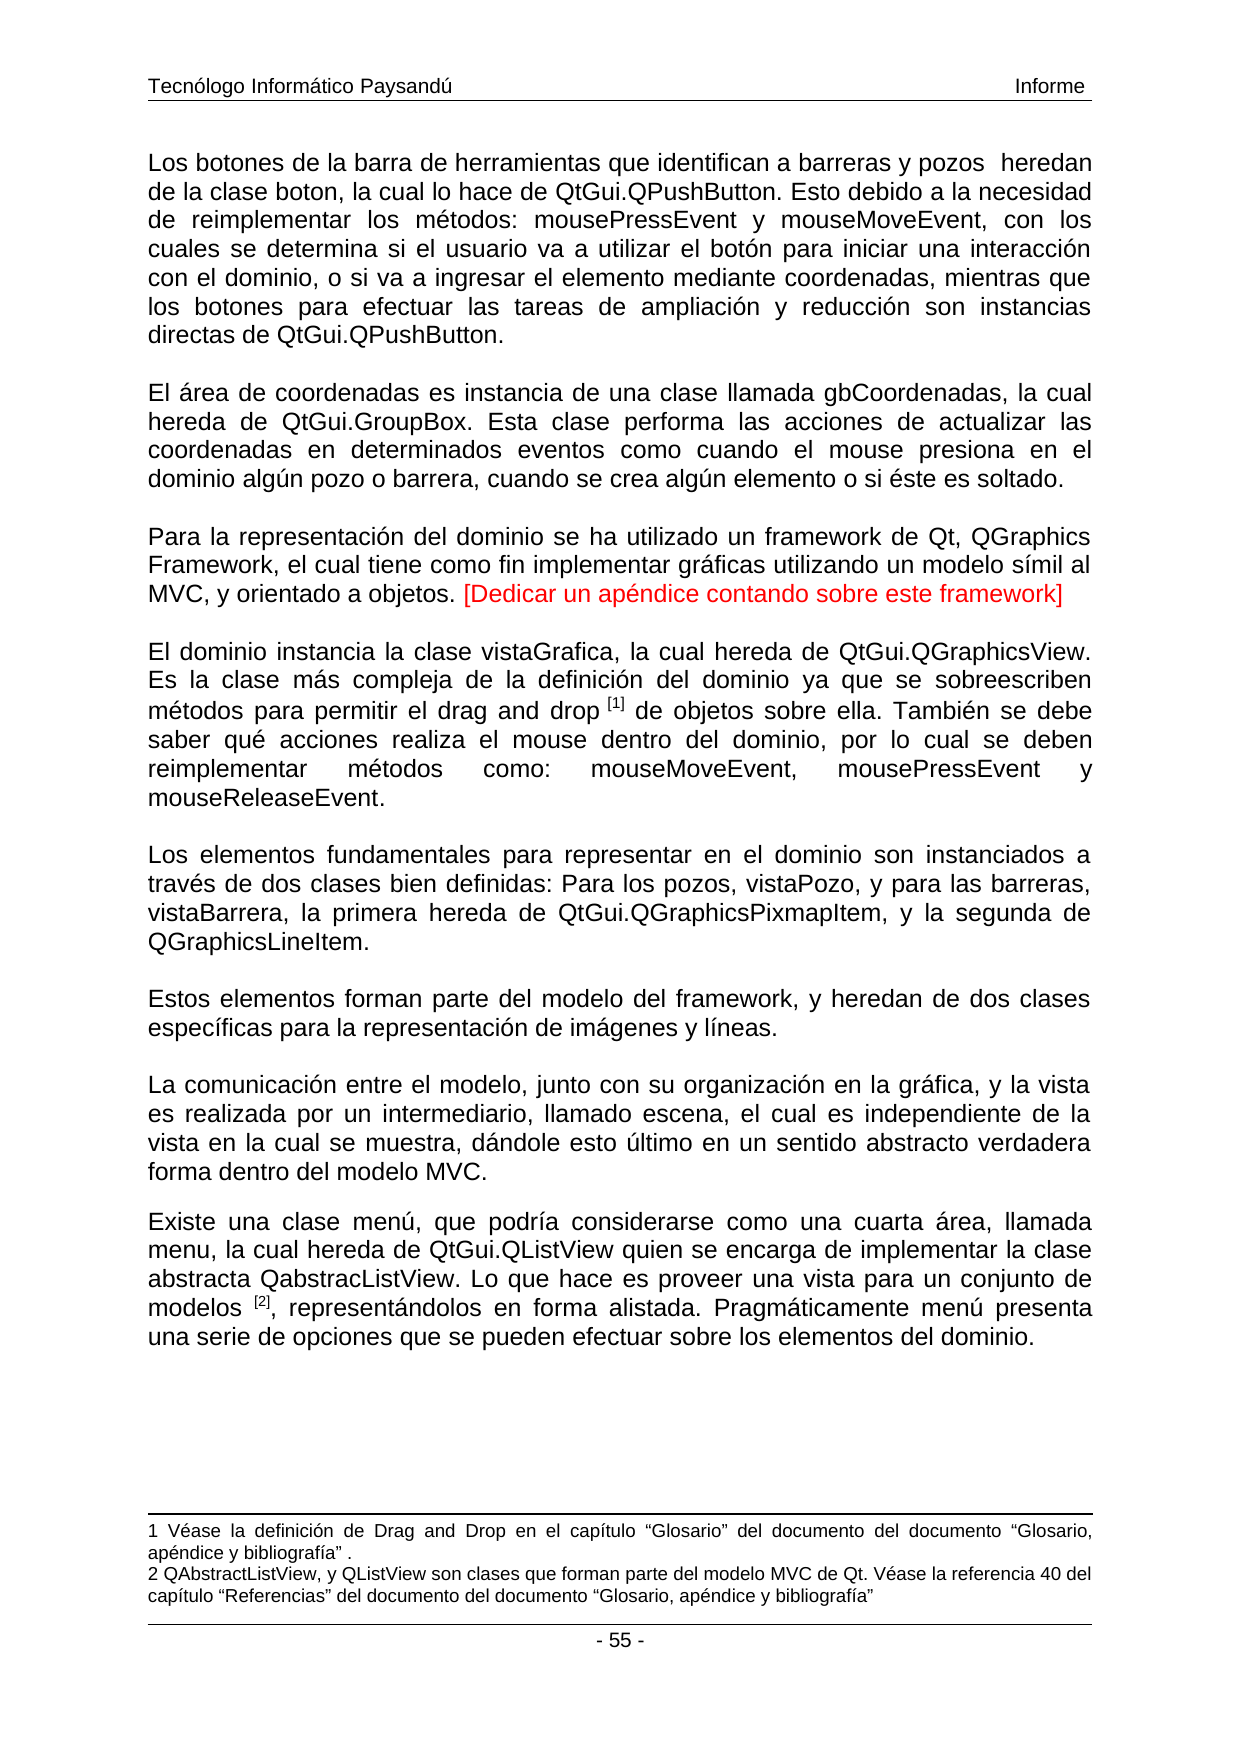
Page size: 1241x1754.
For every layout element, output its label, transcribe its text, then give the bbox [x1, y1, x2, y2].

text Para la representación del dominio se ha utilizado un framework de Qt, QGraphics Framework, el cual tiene como fin implementar gráficas utilizando un modelo símil al MVC, y orientado a objetos. [Dedicar un apéndice contando sobre este framework] [148, 521, 1092, 608]
text Véase la definición de Drag and Drop en el capítulo “Glosario” del documento del documento “Glosario, apéndice y bibliografía” . [148, 1520, 1092, 1563]
text El área de coordenadas es instancia de una clase llamada gbCoordenadas, la cual hereda de QtGui.GroupBox. Esta clase performa las acciones de actualizar las coordenadas en determinados eventos como cuando el mouse presiona en el dominio algún pozo o barrera, cuando se crea algún elemento o si éste es soltado. [148, 378, 1092, 493]
text Los elementos fundamentales para representar en el dominio son instanciados a través de dos clases bien definidas: Para los pozos, vistaPozo, y para las barreras, vistaBarrera, la primera hereda de QtGui.QGraphicsPixmapItem, y la segunda de QGraphicsLineItem. [148, 840, 1092, 955]
text La comunicación entre el modelo, junto con su organización en la gráfica, y la vista es realizada por un intermediario, llamado escena, el cual es independiente de la vista en la cual se muestra, dándole esto último en un sentido abstracto verdadera forma dentro del modelo MVC. [148, 1070, 1092, 1185]
text Estos elementos forman parte del modelo del framework, y heredan de dos clases específicas para la representación de imágenes y líneas. [148, 984, 1092, 1041]
text Los botones de la barra de herramientas que identifican a barreras y pozos heredan de la clase boton, la cual lo hace de QtGui.QPushButton. Esto debido a la necesidad de reimplementar los métodos: mousePressEvent y mouseMoveEvent, con los cuales se determina si el usuario va a utilizar el botón para iniciar una interacción con el dominio, o si va a ingresar el elemento mediante coordenadas, mientras que los botones para efectuar las tareas de ampliación y reducción son instancias directas de QtGui.QPushButton. [148, 148, 1092, 349]
text El dominio instancia la clase vistaGrafica, la cual hereda de QtGui.QGraphicsView. Es la clase más compleja de la definición del dominio ya que se sobreescriben métodos para permitir el drag and drop [] de objetos sobre ella. También se debe saber qué acciones realiza el mouse dentro del dominio, por lo cual se deben reimplementar métodos como: mouseMoveEvent, mousePressEvent y mouseReleaseEvent. [148, 636, 1092, 811]
text Existe una clase menú, que podría considerarse como una cuarta área, llamada menu, la cual hereda de QtGui.QListView quien se encarga de implementar la clase abstracta QabstracListView. Lo que hace es proveer una vista para un conjunto de modelos [], representándolos en forma alistada. Pragmáticamente menú presenta una serie de opciones que se pueden efectuar sobre los elementos del dominio. [148, 1207, 1092, 1351]
text QAbstractListView, y QListView son clases que forman parte del modelo MVC de Qt. Véase la referencia 40 del capítulo “Referencias” del documento del documento “Glosario, apéndice y bibliografía” [148, 1563, 1092, 1606]
